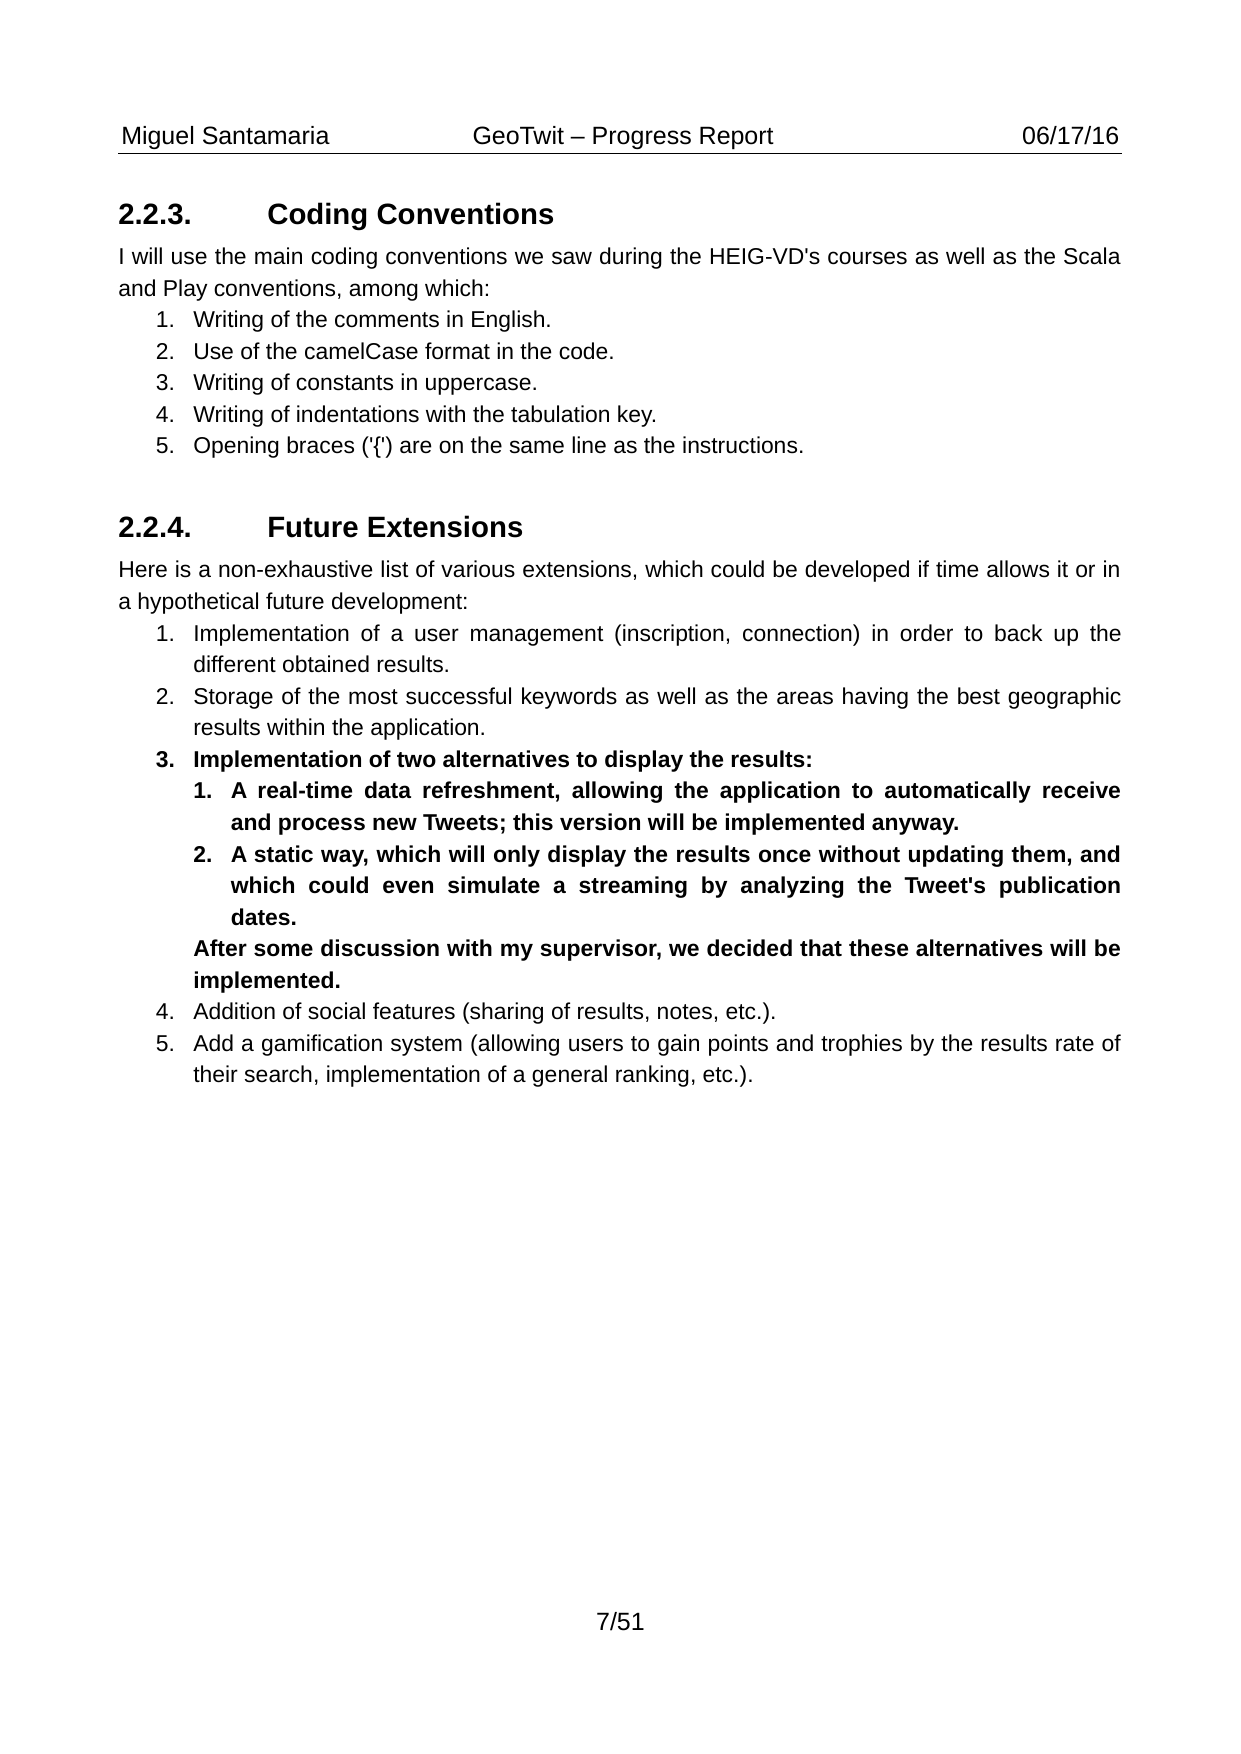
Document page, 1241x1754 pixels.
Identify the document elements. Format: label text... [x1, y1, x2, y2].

list Writing of indentations with the tabulation key. [156, 401, 1122, 427]
text Here is a non-exhaustive list of various extensions, which could be developed if time allows it or in a hypothetical future development: [118, 556, 1122, 614]
list Writing of constants in uppercase. [156, 369, 1122, 396]
subtitle Future Extensions [118, 510, 1122, 544]
list Implementation of two alternatives to display the results: [156, 746, 1122, 772]
list Storage of the most successful keywords as well as the areas having the best geographic results within the application. [156, 683, 1122, 741]
list Add a gamification system (allowing users to gain points and trophies by the results rate of their search, implementation of a general ranking, etc.). [156, 1030, 1122, 1088]
list A real-time data refreshment, allowing the application to automatically receive and process new Tweets; this version will be implemented anyway. [193, 777, 1122, 835]
list Opening braces ('{') are on the same line as the instructions. [156, 432, 1122, 459]
list Use of the camelCase format in the code. [156, 338, 1122, 364]
text I will use the main coding conventions we saw during the HEIG-VD's courses as well as the Scala and Play conventions, among which: [118, 243, 1122, 301]
list Writing of the comments in English. [156, 306, 1122, 333]
list After some discussion with my supervisor, we decided that these alternatives will be implemented. [156, 935, 1122, 993]
list Implementation of a user management (inscription, connection) in order to back up the different obtained results. [156, 619, 1122, 677]
list A static way, which will only display the results once without updating them, and which could even simulate a streaming by analyzing the Tweet's publication dates. [193, 841, 1122, 930]
list Addition of social features (sharing of results, notes, etc.). [156, 998, 1122, 1025]
subtitle Coding Conventions [118, 197, 1122, 231]
